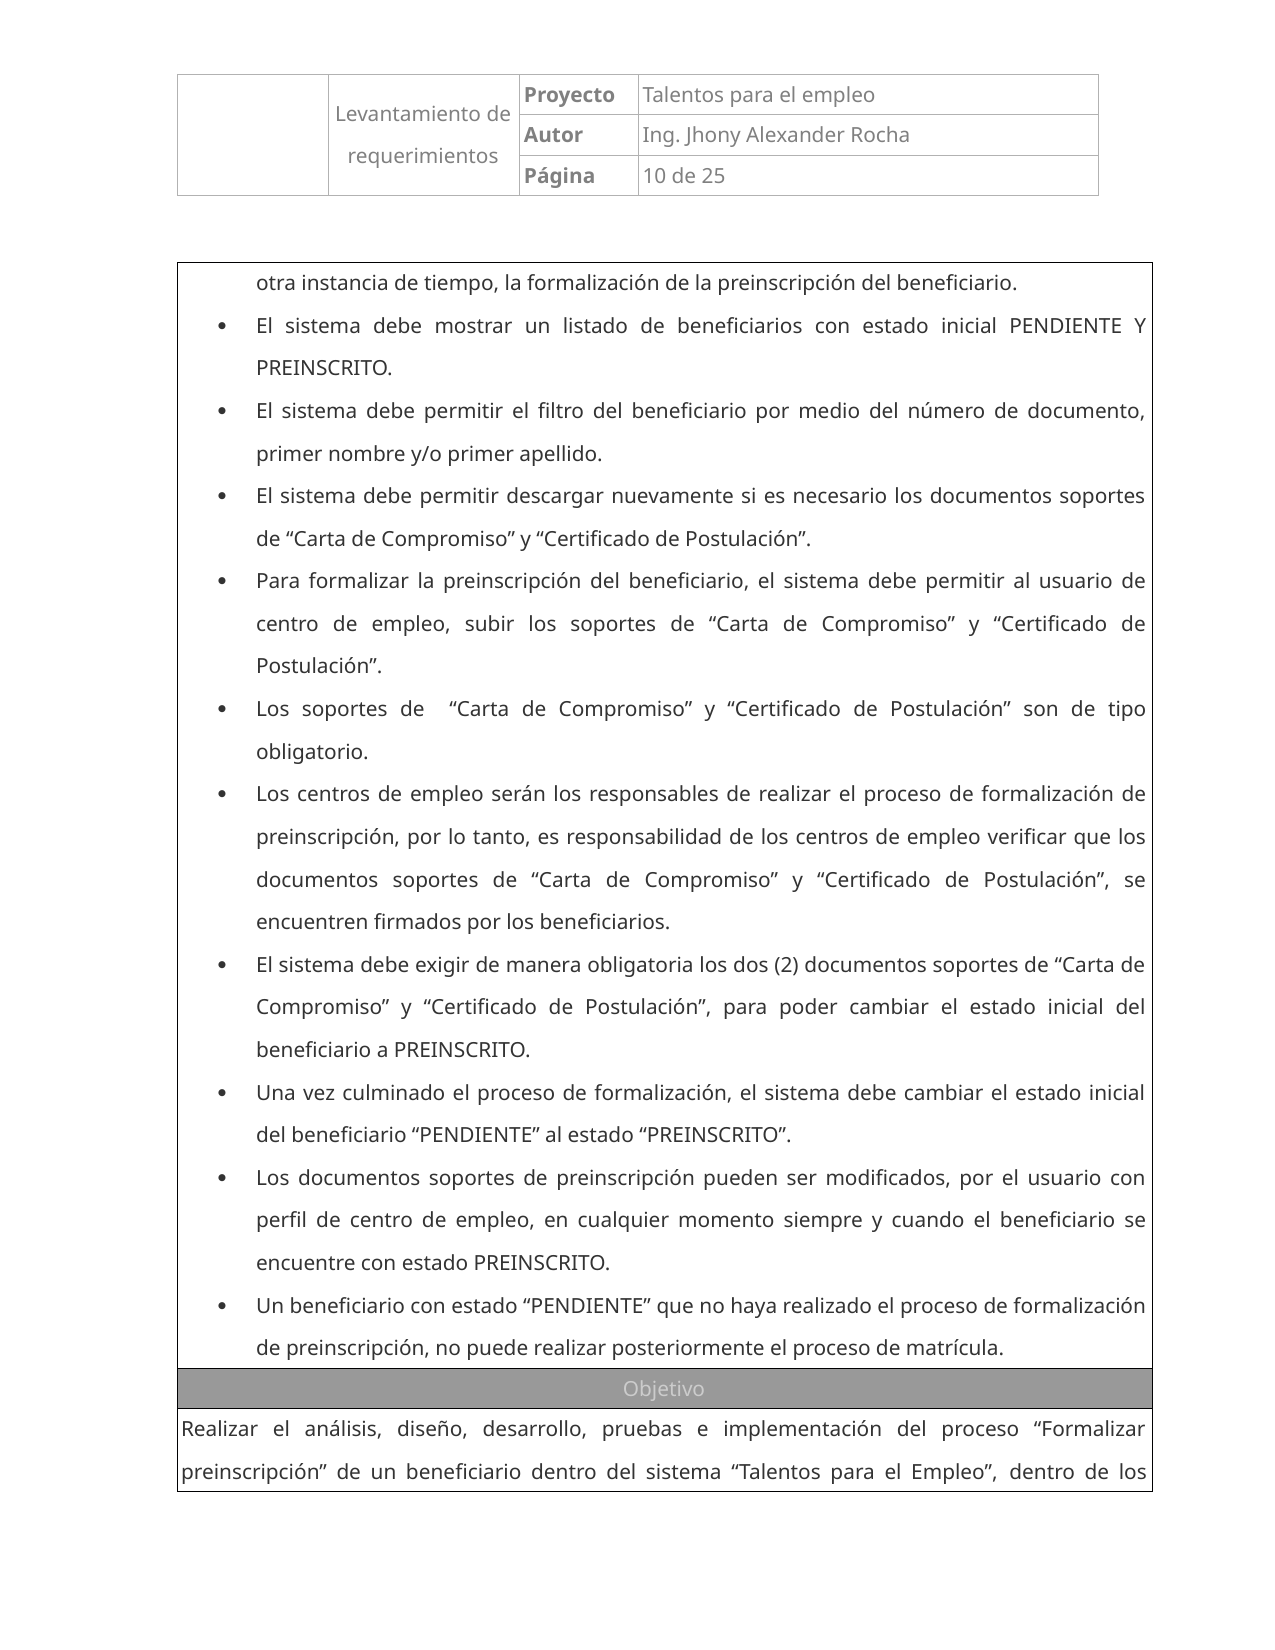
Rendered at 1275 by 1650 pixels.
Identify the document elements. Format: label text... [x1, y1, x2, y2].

table_cell Realizar el análisis, diseño, desarrollo, pruebas e implementación del proceso “Formalizar preinscripción” de un beneficiario dentro del sistema “Talentos para el Empleo”, dentro de los [178, 1409, 1152, 1491]
table_cell Objetivo [178, 1369, 1152, 1408]
table_cell otra instancia de tiempo, la formalización de la preinscripción del beneficiario. El sistema debe mostrar un listado de beneficiarios con estado inicial PENDIENTE Y PREINSCRITO. El sistema debe permitir el filtro del beneficiario por medio del número de documento, primer nombre y/o primer apellido. El sistema debe permitir descargar nuevamente si es necesario los documentos soportes de “Carta de Compromiso” y “Certificado de Postulación”. Para formalizar la preinscripción del beneficiario, el sistema debe permitir al usuario de centro de empleo, subir los soportes de “Carta de Compromiso” y “Certificado de Postulación”. Los soportes de “Carta de Compromiso” y “Certificado de Postulación” son de tipo obligatorio. Los centros de empleo serán los responsables de realizar el proceso de formalización de preinscripción, por lo tanto, es responsabilidad de los centros de empleo verificar que los documentos soportes de “Carta de Compromiso” y “Certificado de Postulación”, se encuentren firmados por los beneficiarios. El sistema debe exigir de manera obligatoria los dos (2) documentos soportes de “Carta de Compromiso” y “Certificado de Postulación”, para poder cambiar el estado inicial del beneficiario a PREINSCRITO. Una vez culminado el proceso de formalización, el sistema debe cambiar el estado inicial del beneficiario “PENDIENTE” al estado “PREINSCRITO”. Los documentos soportes de preinscripción pueden ser modificados, por el usuario con perfil de centro de empleo, en cualquier momento siempre y cuando el beneficiario se encuentre con estado PREINSCRITO. Un beneficiario con estado “PENDIENTE” que no haya realizado el proceso de formalización de preinscripción, no puede realizar posteriormente el proceso de matrícula. [178, 263, 1152, 1367]
